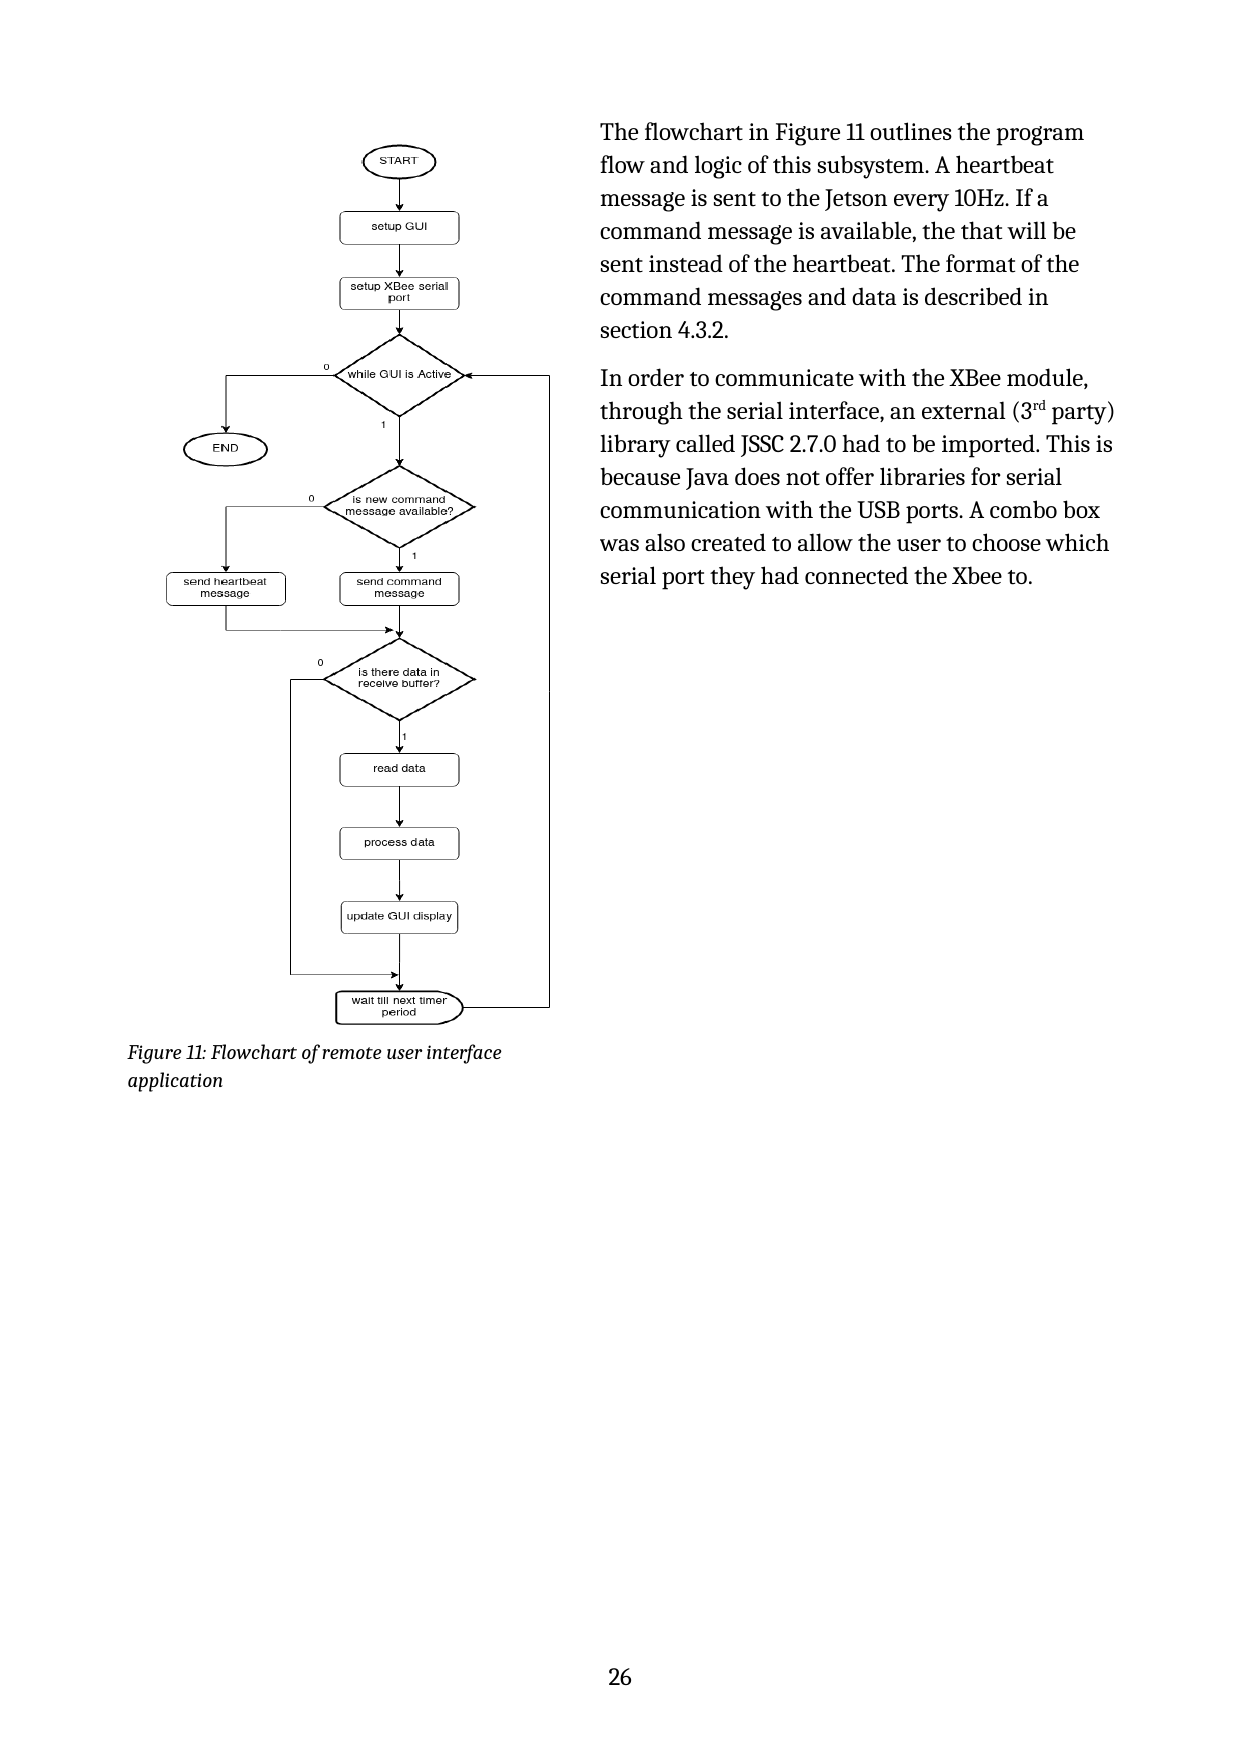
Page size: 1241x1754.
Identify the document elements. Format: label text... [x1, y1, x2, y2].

picture [166, 144, 559, 1025]
text Figure 11: Flowchart of remote user interface application [127, 1025, 600, 1092]
text [127, 1092, 600, 1131]
text In order to communicate with the XBee module, through the serial interface, an external (3rd party) library called JSSC 2.7.0 had to be imported. This is because Java does not offer libraries for serial communication with the USB ports. A combo box was also created to allow the user to choose which serial port they had connected the Xbee to. [600, 364, 1122, 591]
text The flowchart in Figure 11 outlines the program flow and logic of this subsystem. A heartbeat message is sent to the Jetson every 10Hz. If a command message is available, the that will be sent instead of the heartbeat. The format of the command messages and data is described in section 4.3.2. [118, 118, 1122, 345]
